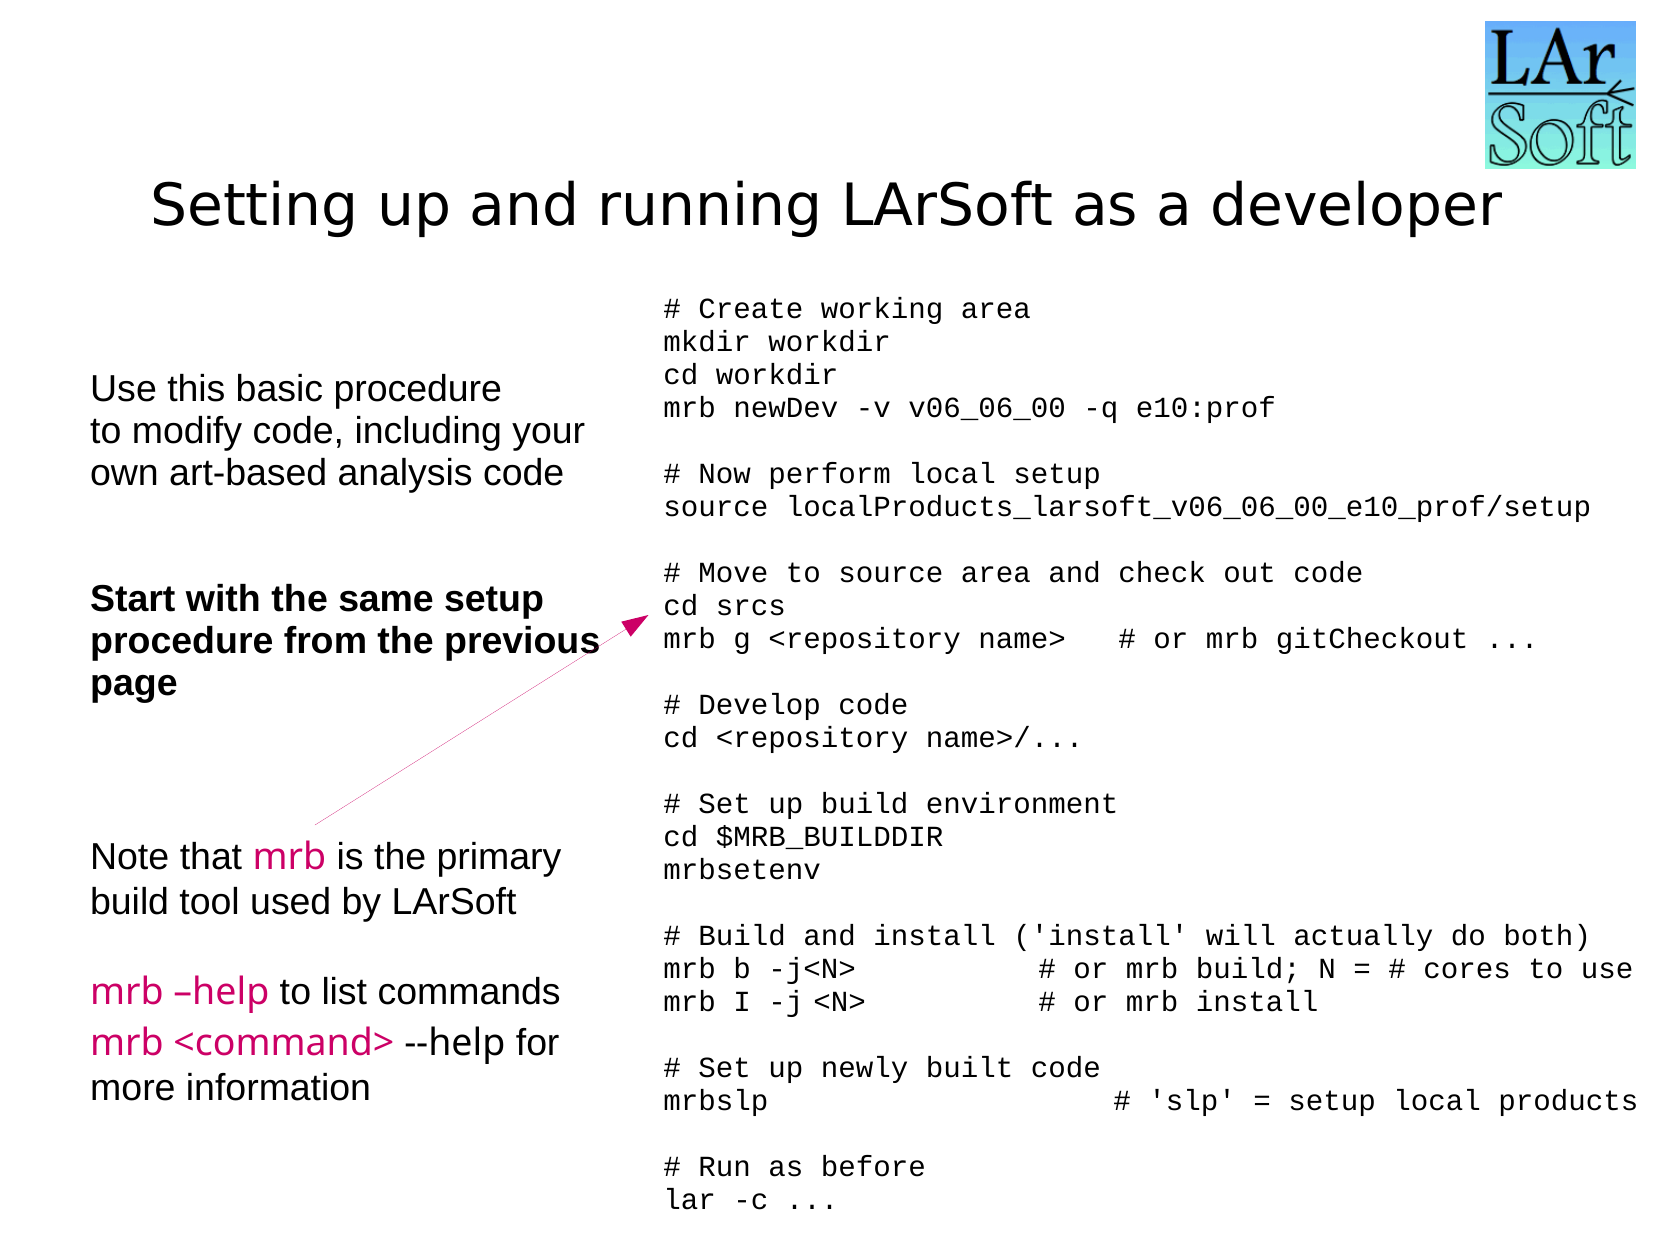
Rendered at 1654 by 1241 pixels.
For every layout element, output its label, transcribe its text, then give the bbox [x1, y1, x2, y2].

title Setting up and running LArSoft as a developer [121, 102, 1533, 310]
text_box # Create working area mkdir workdir cd workdir mrb newDev -v v06_06_00 -q e10:prof # Now perform local setup source localProducts_larsoft_v06_06_00_e10_prof/setup # Move to source area and check out code cd srcs mrb g <repository name> # or mrb gitCheckout ... # Develop code cd <repository name>/... # Set up build environment cd $MRB_BUILDDIR mrbsetenv # Build and install ('install' will actually do both) mrb b -j<N> # or mrb build; N = # cores to use mrb I -j <N> # or mrb install # Set up newly built code mrbslp # 'slp' = setup local products # Run as before lar -c ... [648, 286, 1653, 1122]
text_box Use this basic procedure to modify code, including your own art-based analysis code Start with the same setup procedure from the previous page Note that mrb is the primary build tool used by LArSoft mrb –help to list commands mrb <command> --help for more information [75, 360, 616, 1136]
picture [1485, 21, 1636, 169]
